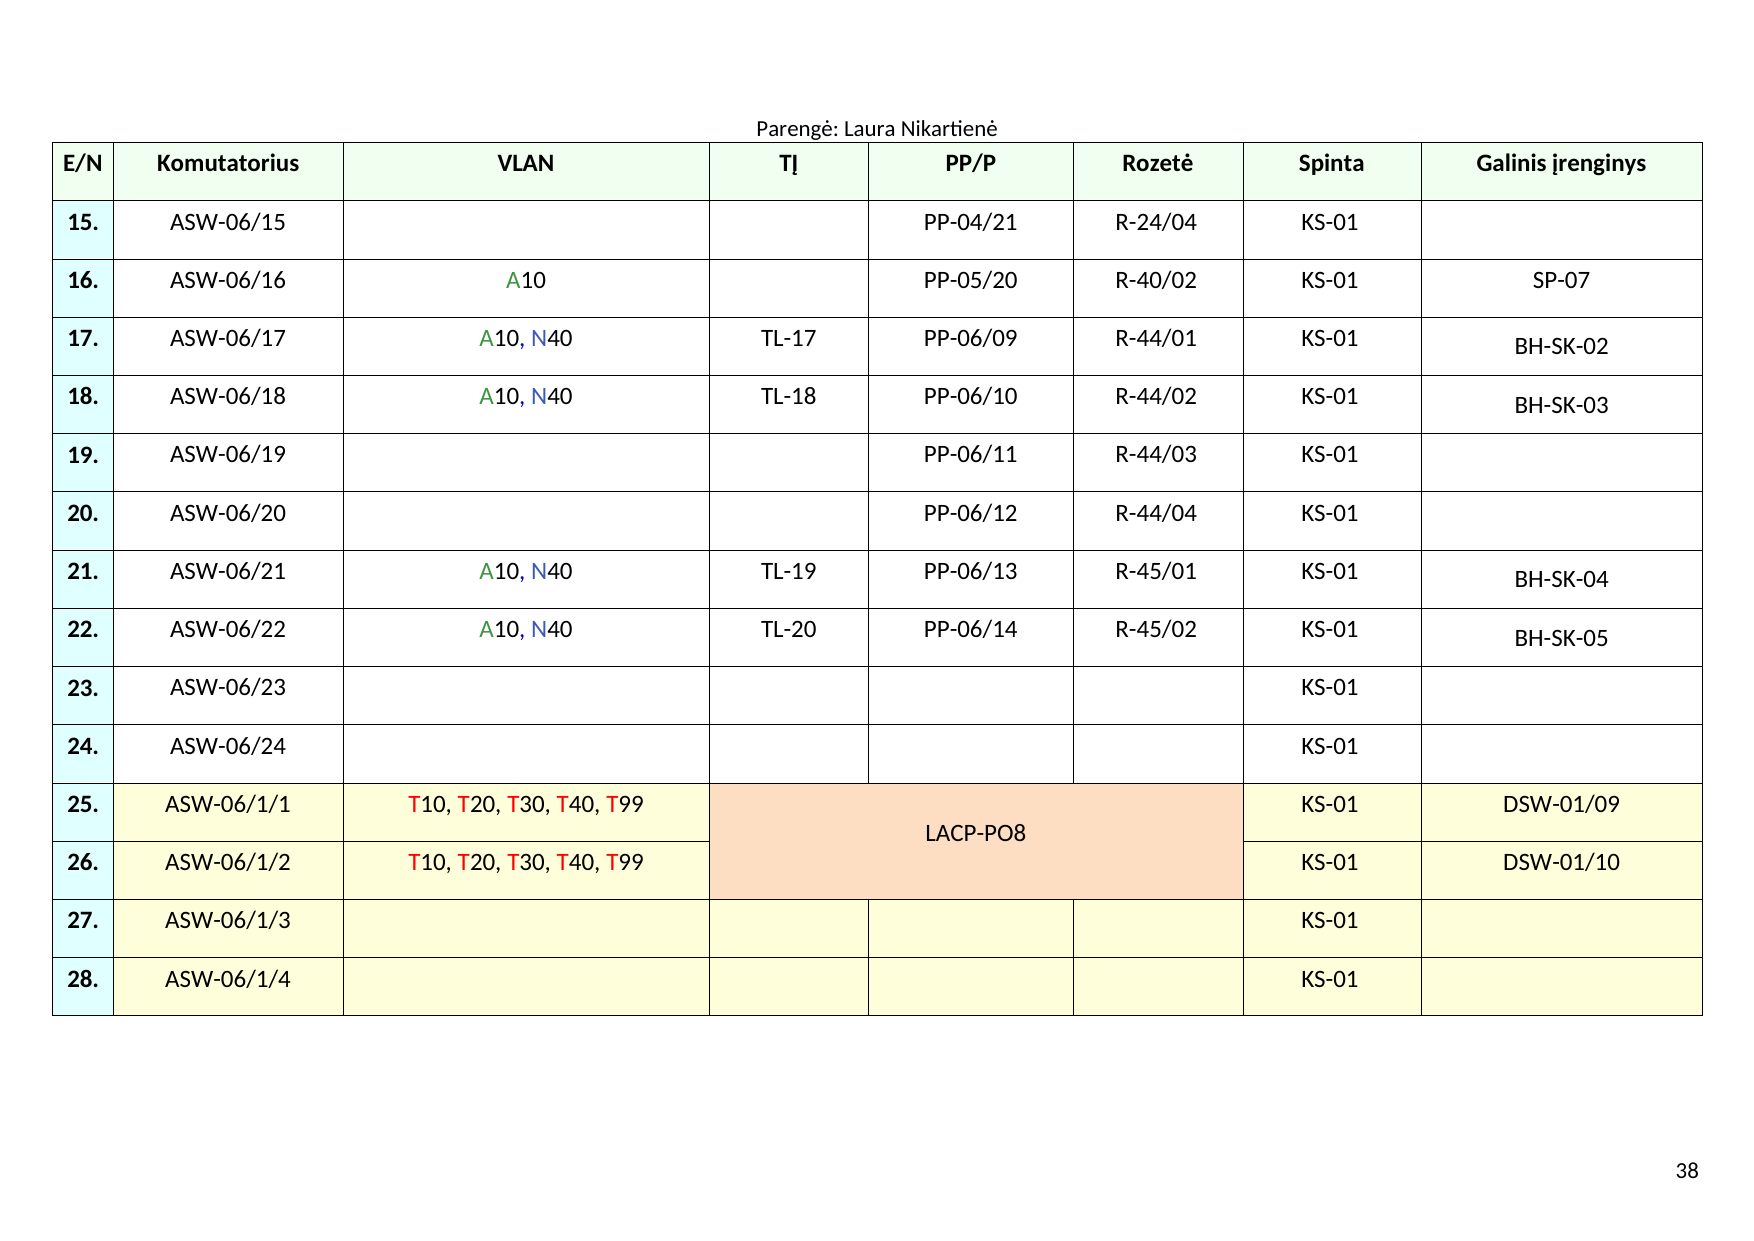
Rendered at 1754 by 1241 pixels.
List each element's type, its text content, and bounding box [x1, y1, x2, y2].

table_cell [1074, 900, 1243, 957]
table_cell [53, 958, 113, 1015]
table_cell [869, 667, 1073, 724]
table_cell T10, T20, T30, T40, T99 [344, 784, 709, 841]
table_cell PP-06/11 [869, 434, 1073, 491]
table_header Spinta [1244, 143, 1421, 200]
table_cell [53, 551, 113, 608]
table_cell R-44/03 [1074, 434, 1243, 491]
table_cell SP-07 [1422, 260, 1702, 317]
table_cell KS-01 [1244, 551, 1421, 608]
table_cell PP-06/09 [869, 318, 1073, 375]
table_cell KS-01 [1244, 842, 1421, 899]
table_cell A10, N40 [344, 609, 709, 666]
table_cell ASW-06/16 [114, 260, 343, 317]
table_cell BH-SK-04 [1422, 551, 1702, 608]
table_cell PP-04/21 [869, 201, 1073, 258]
table_cell ASW-06/24 [114, 725, 343, 782]
table_cell [710, 201, 868, 258]
table_cell [710, 492, 868, 549]
table_cell ASW-06/19 [114, 434, 343, 491]
table_header VLAN [344, 143, 709, 200]
table_cell [344, 201, 709, 258]
table_cell [710, 900, 868, 957]
table_cell R-45/02 [1074, 609, 1243, 666]
table_cell BH-SK-03 [1422, 376, 1702, 433]
table_cell PP-06/13 [869, 551, 1073, 608]
table_cell [1074, 725, 1243, 782]
table_cell KS-01 [1244, 958, 1421, 1015]
table_cell [344, 958, 709, 1015]
table_cell KS-01 [1244, 725, 1421, 782]
table_cell PP-06/14 [869, 609, 1073, 666]
table_cell KS-01 [1244, 201, 1421, 258]
table_header Rozetė [1074, 143, 1243, 200]
table_cell ASW-06/23 [114, 667, 343, 724]
table_cell TL-20 [710, 609, 868, 666]
table_cell [53, 609, 113, 666]
table_cell [344, 725, 709, 782]
table_cell [53, 492, 113, 549]
table_cell [53, 201, 113, 258]
table_header E/N [53, 143, 113, 200]
table_cell [710, 958, 868, 1015]
table_cell [1422, 725, 1702, 782]
table_cell KS-01 [1244, 609, 1421, 666]
table_cell ASW-06/18 [114, 376, 343, 433]
table_cell ASW-06/20 [114, 492, 343, 549]
table_cell KS-01 [1244, 667, 1421, 724]
table_cell A10, N40 [344, 551, 709, 608]
table_cell R-40/02 [1074, 260, 1243, 317]
table_cell [1074, 667, 1243, 724]
table_cell [1422, 900, 1702, 957]
table_cell [344, 900, 709, 957]
table_cell ASW-06/17 [114, 318, 343, 375]
table_cell [1422, 492, 1702, 549]
table_cell [53, 376, 113, 433]
table_cell [710, 434, 868, 491]
table_cell [869, 958, 1073, 1015]
table_header TĮ [710, 143, 868, 200]
table_cell KS-01 [1244, 784, 1421, 841]
table_cell PP-06/12 [869, 492, 1073, 549]
table_cell [710, 260, 868, 317]
table_cell BH-SK-02 [1422, 318, 1702, 375]
table_cell [53, 900, 113, 957]
table_cell [53, 434, 113, 491]
table_cell [869, 725, 1073, 782]
table_header Galinis įrenginys [1422, 143, 1702, 200]
table_cell [344, 667, 709, 724]
table_cell R-45/01 [1074, 551, 1243, 608]
table_cell ASW-06/21 [114, 551, 343, 608]
table_cell TL-18 [710, 376, 868, 433]
table_cell KS-01 [1244, 318, 1421, 375]
table_cell [344, 492, 709, 549]
table_cell ASW-06/22 [114, 609, 343, 666]
table_cell KS-01 [1244, 900, 1421, 957]
table_cell [1422, 958, 1702, 1015]
table_cell [1422, 667, 1702, 724]
table_cell A10, N40 [344, 318, 709, 375]
table_cell A10, N40 [344, 376, 709, 433]
table_cell [53, 260, 113, 317]
table_cell ASW-06/1/2 [114, 842, 343, 899]
table_cell TL-17 [710, 318, 868, 375]
table_cell KS-01 [1244, 434, 1421, 491]
table_cell [53, 667, 113, 724]
table_cell [53, 318, 113, 375]
table_cell [1422, 434, 1702, 491]
table_cell ASW-06/15 [114, 201, 343, 258]
table_cell R-24/04 [1074, 201, 1243, 258]
table_cell ASW-06/1/3 [114, 900, 343, 957]
table_cell A10 [344, 260, 709, 317]
table_cell PP-06/10 [869, 376, 1073, 433]
table_cell R-44/04 [1074, 492, 1243, 549]
table_cell KS-01 [1244, 376, 1421, 433]
table_cell LACP-PO8 [710, 784, 1243, 899]
table_cell T10, T20, T30, T40, T99 [344, 842, 709, 899]
table_cell BH-SK-05 [1422, 609, 1702, 666]
table_cell R-44/01 [1074, 318, 1243, 375]
table_cell TL-19 [710, 551, 868, 608]
table_cell [53, 784, 113, 841]
table_cell [53, 725, 113, 782]
table_cell DSW-01/10 [1422, 842, 1702, 899]
table_cell [53, 842, 113, 899]
table_cell [710, 667, 868, 724]
table_header PP/P [869, 143, 1073, 200]
table_cell [1422, 201, 1702, 258]
table_cell KS-01 [1244, 492, 1421, 549]
table_cell ASW-06/1/4 [114, 958, 343, 1015]
table_cell [1074, 958, 1243, 1015]
table_cell [710, 725, 868, 782]
table_cell DSW-01/09 [1422, 784, 1702, 841]
table_cell KS-01 [1244, 260, 1421, 317]
table_cell PP-05/20 [869, 260, 1073, 317]
table_cell [344, 434, 709, 491]
table_cell R-44/02 [1074, 376, 1243, 433]
table_cell [869, 900, 1073, 957]
table_cell ASW-06/1/1 [114, 784, 343, 841]
table_header Komutatorius [114, 143, 343, 200]
